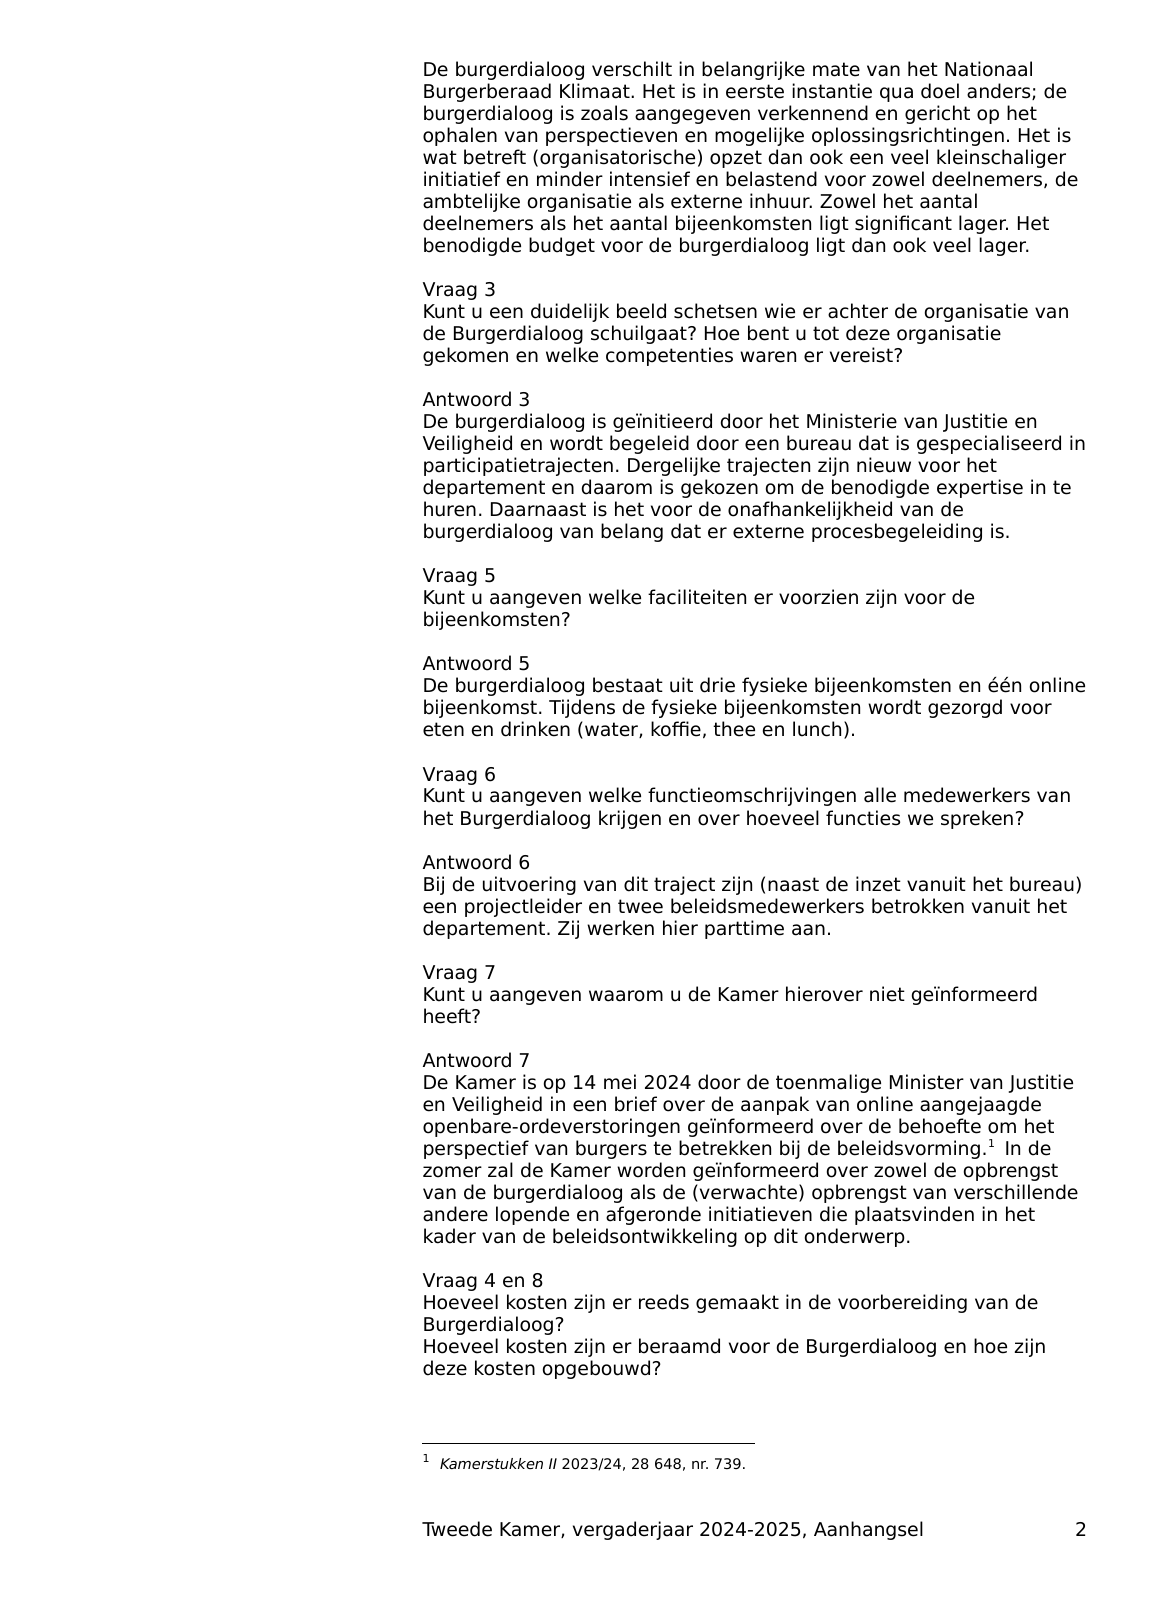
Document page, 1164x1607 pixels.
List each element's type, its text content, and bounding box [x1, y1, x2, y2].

text Vraag 3 [422, 279, 1087, 301]
text Kunt u aangeven welke functieomschrijvingen alle medewerkers van het Burgerdialoog krijgen en over hoeveel functies we spreken? [422, 785, 1087, 829]
text Kamerstukken II 2023/24, 28 648, nr. 739. [422, 1452, 1087, 1474]
text Antwoord 6 [422, 852, 1087, 873]
text Antwoord 3 [422, 389, 1087, 411]
text Bij de uitvoering van dit traject zijn (naast de inzet vanuit het bureau) een projectleider en twee beleidsmedewerkers betrokken vanuit het departement. Zij werken hier parttime aan. [422, 873, 1087, 939]
text Vraag 6 [422, 763, 1087, 785]
text Kunt u aangeven waarom u de Kamer hierover niet geïnformeerd heeft? [422, 984, 1087, 1028]
text De burgerdialoog bestaat uit drie fysieke bijeenkomsten en één online bijeenkomst. Tijdens de fysieke bijeenkomsten wordt gezorgd voor eten en drinken (water, koffie, thee en lunch). [422, 675, 1087, 741]
text De burgerdialoog verschilt in belangrijke mate van het Nationaal Burgerberaad Klimaat. Het is in eerste instantie qua doel anders; de burgerdialoog is zoals aangegeven verkennend en gericht op het ophalen van perspectieven en mogelijke oplossingsrichtingen. Het is wat betreft (organisatorische) opzet dan ook een veel kleinschaliger initiatief en minder intensief en belastend voor zowel deelnemers, de ambtelijke organisatie als externe inhuur. Zowel het aantal deelnemers als het aantal bijeenkomsten ligt significant lager. Het benodigde budget voor de burgerdialoog ligt dan ook veel lager. [422, 59, 1087, 257]
text Antwoord 7 [422, 1050, 1087, 1072]
text Vraag 5 [422, 565, 1087, 587]
text De burgerdialoog is geïnitieerd door het Ministerie van Justitie en Veiligheid en wordt begeleid door een bureau dat is gespecialiseerd in participatietrajecten. Dergelijke trajecten zijn nieuw voor het departement en daarom is gekozen om de benodigde expertise in te huren. Daarnaast is het voor de onafhankelijkheid van de burgerdialoog van belang dat er externe procesbegeleiding is. [422, 411, 1087, 543]
text De Kamer is op 14 mei 2024 door de toenmalige Minister van Justitie en Veiligheid in een brief over de aanpak van online aangejaagde openbare-ordeverstoringen geïnformeerd over de behoefte om het perspectief van burgers te betrekken bij de beleidsvorming. In de zomer zal de Kamer worden geïnformeerd over zowel de opbrengst van de burgerdialoog als de (verwachte) opbrengst van verschillende andere lopende en afgeronde initiatieven die plaatsvinden in het kader van de beleidsontwikkeling op dit onderwerp. [422, 1072, 1087, 1248]
text Hoeveel kosten zijn er beraamd voor de Burgerdialoog en hoe zijn deze kosten opgebouwd? [422, 1336, 1087, 1380]
text Vraag 7 [422, 962, 1087, 984]
text Vraag 4 en 8 [422, 1270, 1087, 1292]
text Hoeveel kosten zijn er reeds gemaakt in de voorbereiding van de Burgerdialoog? [422, 1292, 1087, 1336]
text Kunt u een duidelijk beeld schetsen wie er achter de organisatie van de Burgerdialoog schuilgaat? Hoe bent u tot deze organisatie gekomen en welke competenties waren er vereist? [422, 301, 1087, 367]
text Kunt u aangeven welke faciliteiten er voorzien zijn voor de bijeenkomsten? [422, 587, 1087, 631]
text Antwoord 5 [422, 653, 1087, 675]
